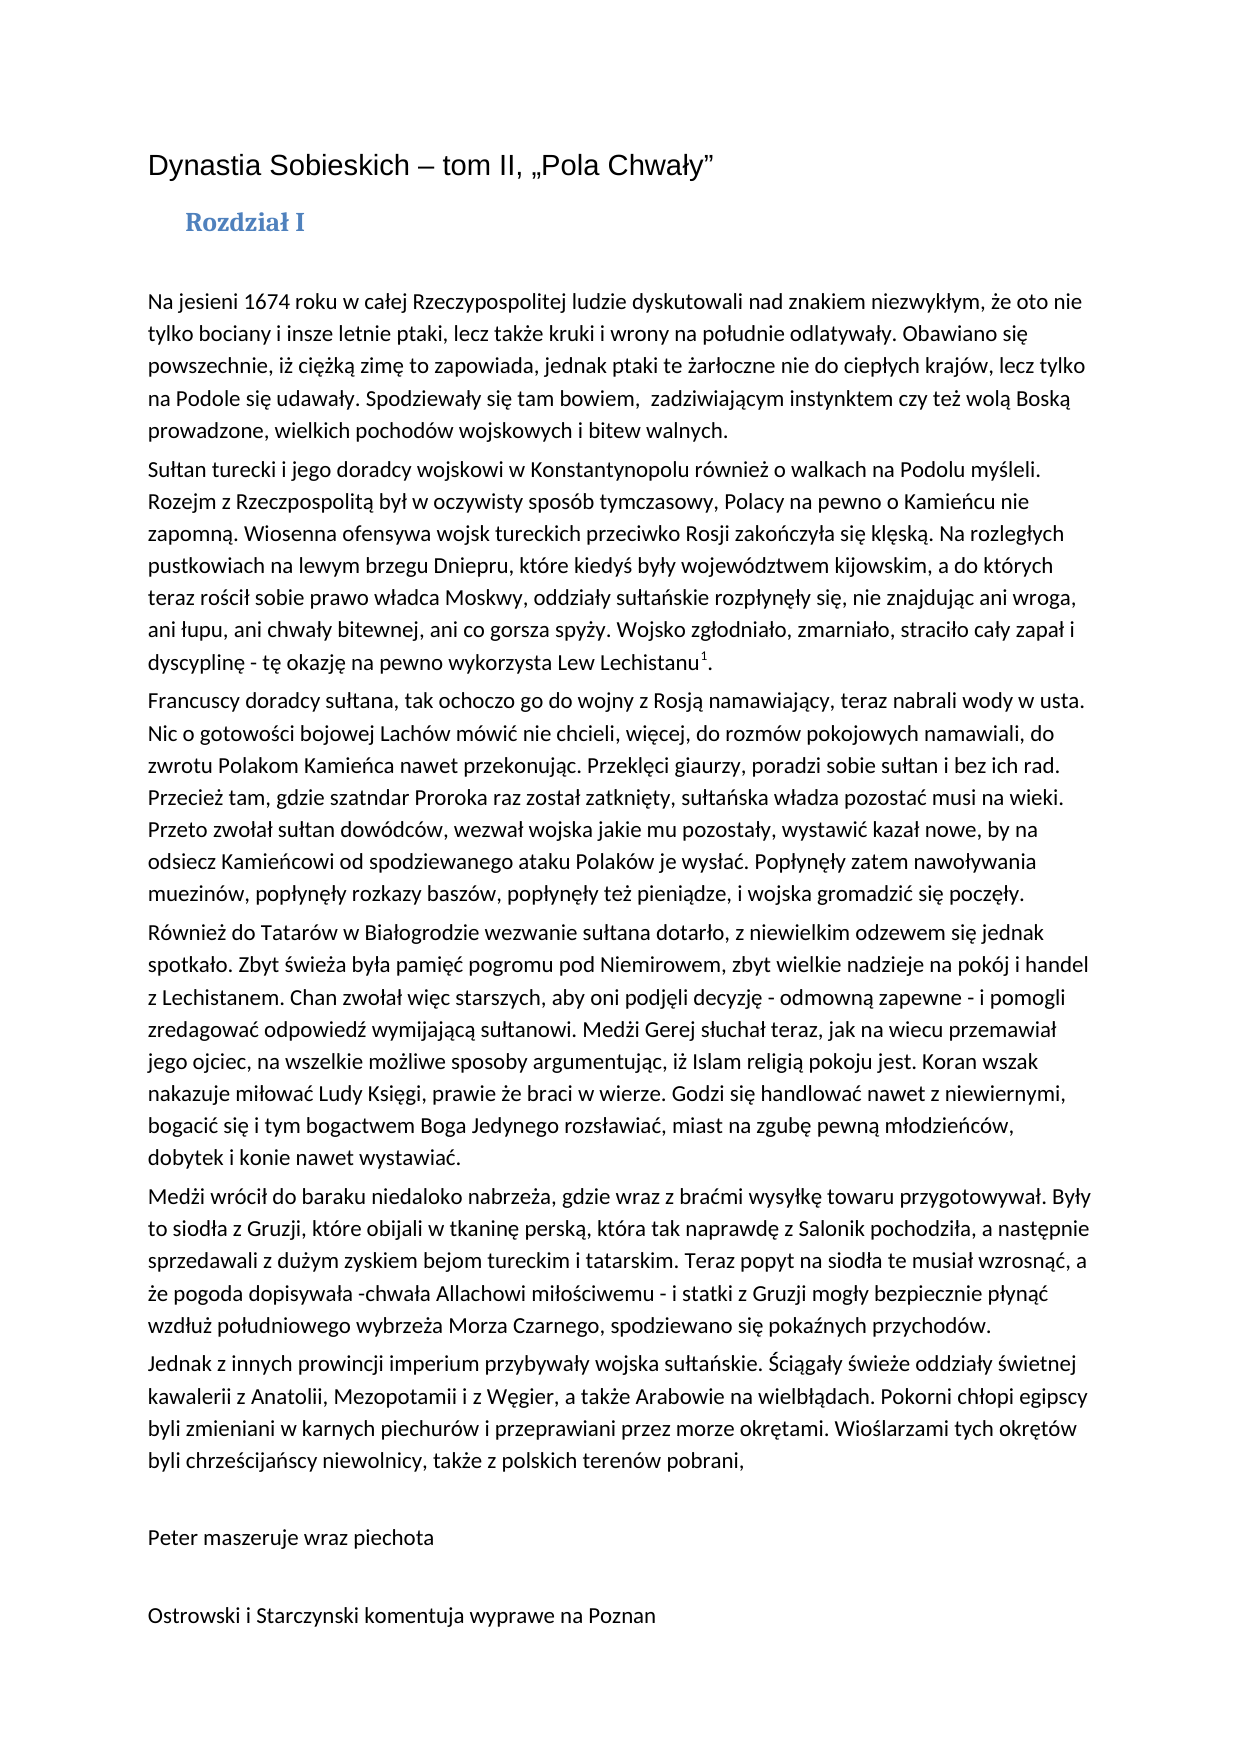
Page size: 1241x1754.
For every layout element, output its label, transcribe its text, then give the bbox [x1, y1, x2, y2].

text Również do Tatarów w Białogrodzie wezwanie sułtana dotarło, z niewielkim odzewem się jednak spotkało. Zbyt świeża była pamięć pogromu pod Niemirowem, zbyt wielkie nadzieje na pokój i handel z Lechistanem. Chan zwołał więc starszych, aby oni podjęli decyzję - odmowną zapewne - i pomogli zredagować odpowiedź wymijającą sułtanowi. Medżi Gerej słuchał teraz, jak na wiecu przemawiał jego ojciec, na wszelkie możliwe sposoby argumentując, iż Islam religią pokoju jest. Koran wszak nakazuje miłować Ludy Księgi, prawie że braci w wierze. Godzi się handlować nawet z niewiernymi, bogacić się i tym bogactwem Boga Jedynego rozsławiać, miast na zgubę pewną młodzieńców, dobytek i konie nawet wystawiać. [148, 918, 1093, 1172]
text Jednak z innych prowincji imperium przybywały wojska sułtańskie. Ściągały świeże oddziały świetnej kawalerii z Anatolii, Mezopotamii i z Węgier, a także Arabowie na wielbłądach. Pokorni chłopi egipscy byli zmieniani w karnych piechurów i przeprawiani przez morze okrętami. Wioślarzami tych okrętów byli chrześcijańscy niewolnicy, także z polskich terenów pobrani, [148, 1349, 1093, 1474]
text Na jesieni 1674 roku w całej Rzeczypospolitej ludzie dyskutowali nad znakiem niezwykłym, że oto nie tylko bociany i insze letnie ptaki, lecz także kruki i wrony na południe odlatywały. Obawiano się powszechnie, iż ciężką zimę to zapowiada, jednak ptaki te żarłoczne nie do ciepłych krajów, lecz tylko na Podole się udawały. Spodziewały się tam bowiem, zadziwiającym instynktem czy też wolą Boską prowadzone, wielkich pochodów wojskowych i bitew walnych. [148, 287, 1093, 444]
text Peter maszeruje wraz piechota [148, 1523, 1093, 1551]
text Ostrowski i Starczynski komentuja wyprawe na Poznan [148, 1601, 1093, 1629]
text Francuscy doradcy sułtana, tak ochoczo go do wojny z Rosją namawiający, teraz nabrali wody w usta. Nic o gotowości bojowej Lachów mówić nie chcieli, więcej, do rozmów pokojowych namawiali, do zwrotu Polakom Kamieńca nawet przekonując. Przeklęci giaurzy, poradzi sobie sułtan i bez ich rad. Przecież tam, gdzie szatndar Proroka raz został zatknięty, sułtańska władza pozostać musi na wieki. Przeto zwołał sułtan dowódców, wezwał wojska jakie mu pozostały, wystawić kazał nowe, by na odsiecz Kamieńcowi od spodziewanego ataku Polaków je wysłać. Popłynęły zatem nawoływania muezinów, popłynęły rozkazy baszów, popłynęły też pieniądze, i wojska gromadzić się poczęły. [148, 686, 1093, 908]
text Sułtan turecki i jego doradcy wojskowi w Konstantynopolu również o walkach na Podolu myśleli. Rozejm z Rzeczpospolitą był w oczywisty sposób tymczasowy, Polacy na pewno o Kamieńcu nie zapomną. Wiosenna ofensywa wojsk tureckich przeciwko Rosji zakończyła się klęską. Na rozległych pustkowiach na lewym brzegu Dniepru, które kiedyś były województwem kijowskim, a do których teraz rościł sobie prawo władca Moskwy, oddziały sułtańskie rozpłynęły się, nie znajdując ani wroga, ani łupu, ani chwały bitewnej, ani co gorsza spyży. Wojsko zgłodniało, zmarniało, straciło cały zapał i dyscyplinę - tę okazję na pewno wykorzysta Lew Lechistanu. [148, 455, 1093, 676]
subtitle Dynastia Sobieskich – tom II, „Pola Chwały” [148, 148, 1093, 181]
text Medżi wrócił do baraku niedaloko nabrzeża, gdzie wraz z braćmi wysyłkę towaru przygotowywał. Były to siodła z Gruzji, które obijali w tkaninę perską, która tak naprawdę z Salonik pochodziła, a następnie sprzedawali z dużym zyskiem bejom tureckim i tatarskim. Teraz popyt na siodła te musiał wzrosnąć, a że pogoda dopisywała -chwała Allachowi miłościwemu - i statki z Gruzji mogły bezpiecznie płynąć wzdłuż południowego wybrzeża Morza Czarnego, spodziewano się pokaźnych przychodów. [148, 1182, 1093, 1339]
